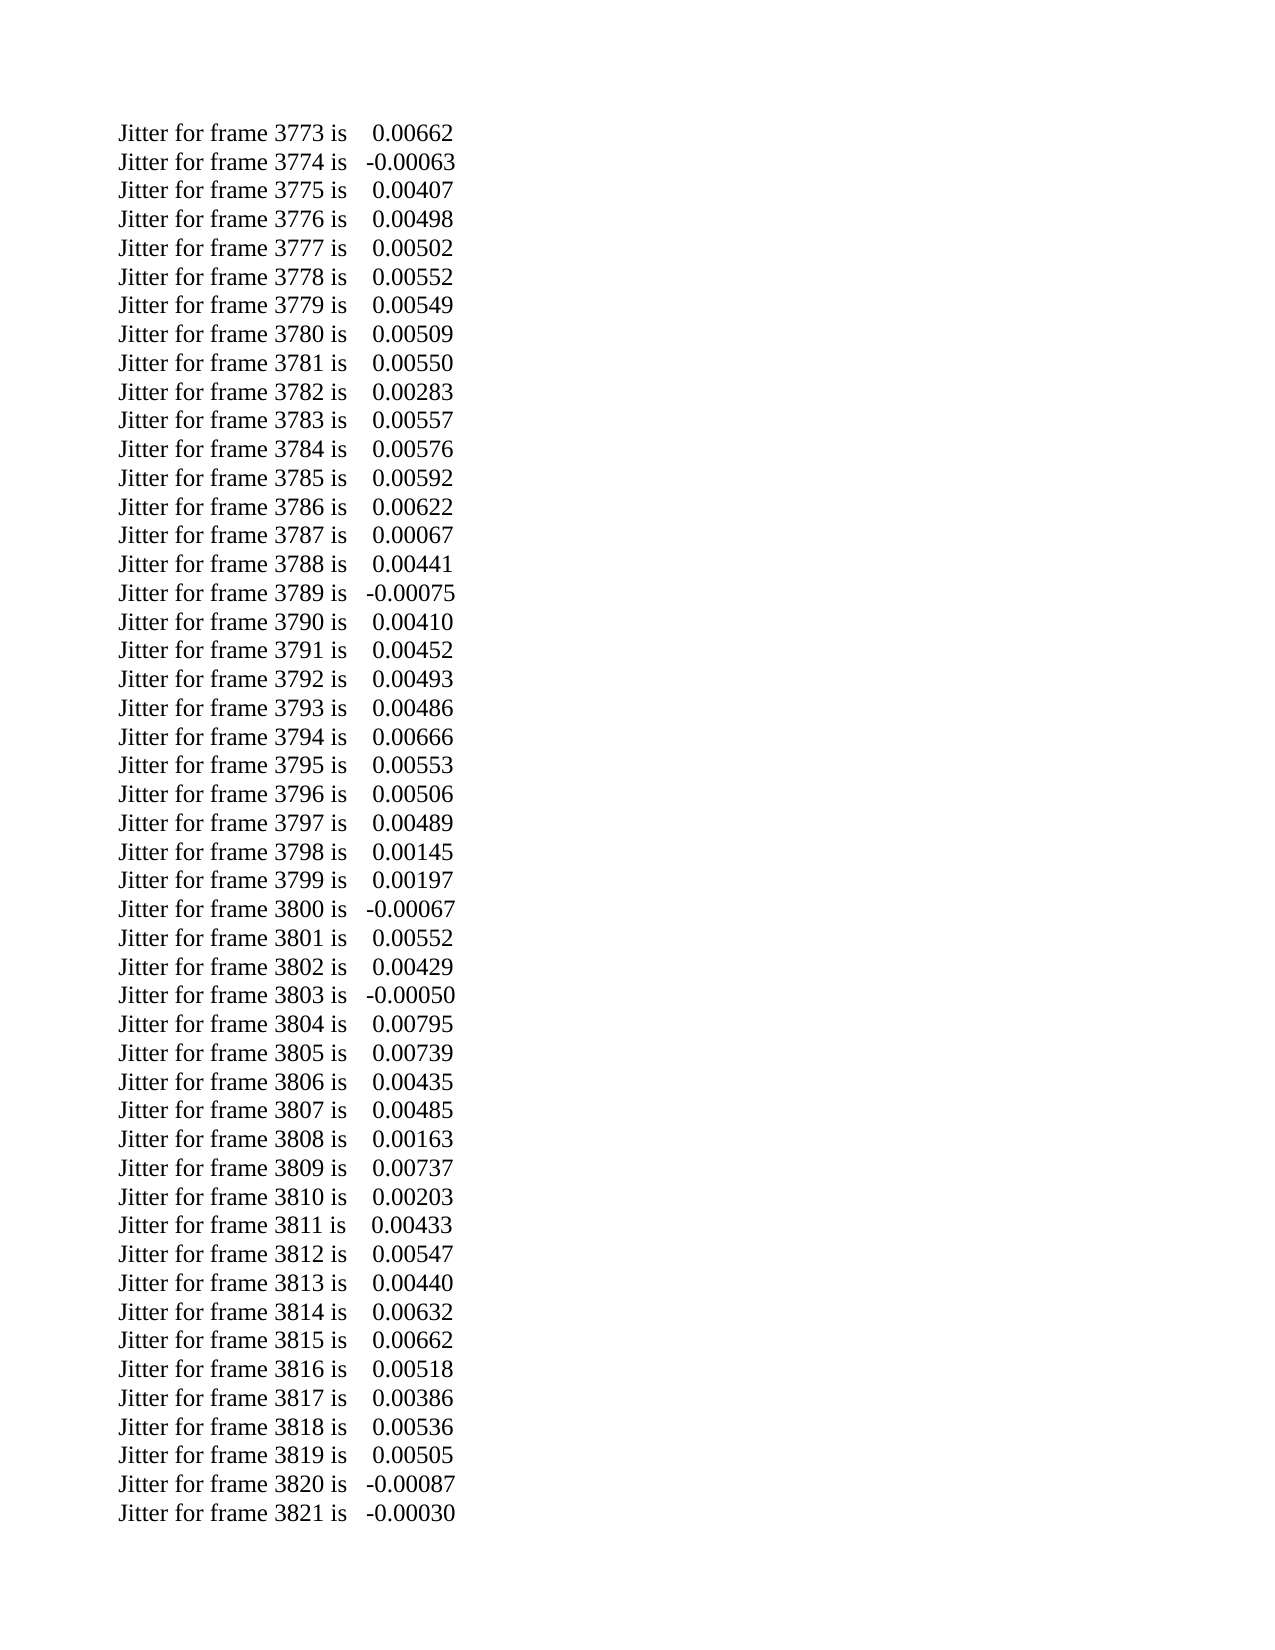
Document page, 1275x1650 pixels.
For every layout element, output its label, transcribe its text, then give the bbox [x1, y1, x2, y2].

text Jitter for frame 3803 is -0.00050 [118, 981, 1157, 1009]
text Jitter for frame 3787 is 0.00067 [118, 521, 1157, 549]
text Jitter for frame 3792 is 0.00493 [118, 664, 1157, 693]
text Jitter for frame 3801 is 0.00552 [118, 923, 1157, 952]
text Jitter for frame 3815 is 0.00662 [118, 1326, 1157, 1354]
text Jitter for frame 3798 is 0.00145 [118, 837, 1157, 866]
text Jitter for frame 3805 is 0.00739 [118, 1038, 1157, 1067]
text Jitter for frame 3783 is 0.00557 [118, 406, 1157, 434]
text Jitter for frame 3791 is 0.00452 [118, 636, 1157, 664]
text Jitter for frame 3789 is -0.00075 [118, 578, 1157, 607]
text Jitter for frame 3775 is 0.00407 [118, 176, 1157, 204]
text Jitter for frame 3800 is -0.00067 [118, 894, 1157, 923]
text Jitter for frame 3786 is 0.00622 [118, 492, 1157, 521]
text Jitter for frame 3796 is 0.00506 [118, 779, 1157, 808]
text Jitter for frame 3821 is -0.00030 [118, 1498, 1157, 1527]
text Jitter for frame 3817 is 0.00386 [118, 1383, 1157, 1412]
text Jitter for frame 3816 is 0.00518 [118, 1354, 1157, 1383]
text Jitter for frame 3790 is 0.00410 [118, 607, 1157, 636]
text Jitter for frame 3807 is 0.00485 [118, 1096, 1157, 1124]
text Jitter for frame 3779 is 0.00549 [118, 291, 1157, 319]
text Jitter for frame 3799 is 0.00197 [118, 866, 1157, 894]
text Jitter for frame 3774 is -0.00063 [118, 147, 1157, 176]
text Jitter for frame 3781 is 0.00550 [118, 348, 1157, 377]
text Jitter for frame 3777 is 0.00502 [118, 233, 1157, 262]
text Jitter for frame 3813 is 0.00440 [118, 1268, 1157, 1297]
text Jitter for frame 3809 is 0.00737 [118, 1153, 1157, 1182]
text Jitter for frame 3818 is 0.00536 [118, 1412, 1157, 1441]
text Jitter for frame 3819 is 0.00505 [118, 1441, 1157, 1469]
text Jitter for frame 3788 is 0.00441 [118, 549, 1157, 578]
text Jitter for frame 3812 is 0.00547 [118, 1239, 1157, 1268]
text Jitter for frame 3795 is 0.00553 [118, 751, 1157, 779]
text Jitter for frame 3802 is 0.00429 [118, 952, 1157, 981]
text Jitter for frame 3808 is 0.00163 [118, 1124, 1157, 1153]
text Jitter for frame 3806 is 0.00435 [118, 1067, 1157, 1096]
text Jitter for frame 3820 is -0.00087 [118, 1469, 1157, 1498]
text Jitter for frame 3797 is 0.00489 [118, 808, 1157, 837]
text Jitter for frame 3794 is 0.00666 [118, 722, 1157, 751]
text Jitter for frame 3776 is 0.00498 [118, 204, 1157, 233]
text Jitter for frame 3780 is 0.00509 [118, 319, 1157, 348]
text Jitter for frame 3814 is 0.00632 [118, 1297, 1157, 1326]
text Jitter for frame 3793 is 0.00486 [118, 693, 1157, 722]
text Jitter for frame 3810 is 0.00203 [118, 1182, 1157, 1211]
text Jitter for frame 3782 is 0.00283 [118, 377, 1157, 406]
text Jitter for frame 3784 is 0.00576 [118, 434, 1157, 463]
text Jitter for frame 3778 is 0.00552 [118, 262, 1157, 291]
text Jitter for frame 3785 is 0.00592 [118, 463, 1157, 492]
text Jitter for frame 3811 is 0.00433 [118, 1211, 1157, 1239]
text Jitter for frame 3773 is 0.00662 [118, 118, 1157, 147]
text Jitter for frame 3804 is 0.00795 [118, 1009, 1157, 1038]
